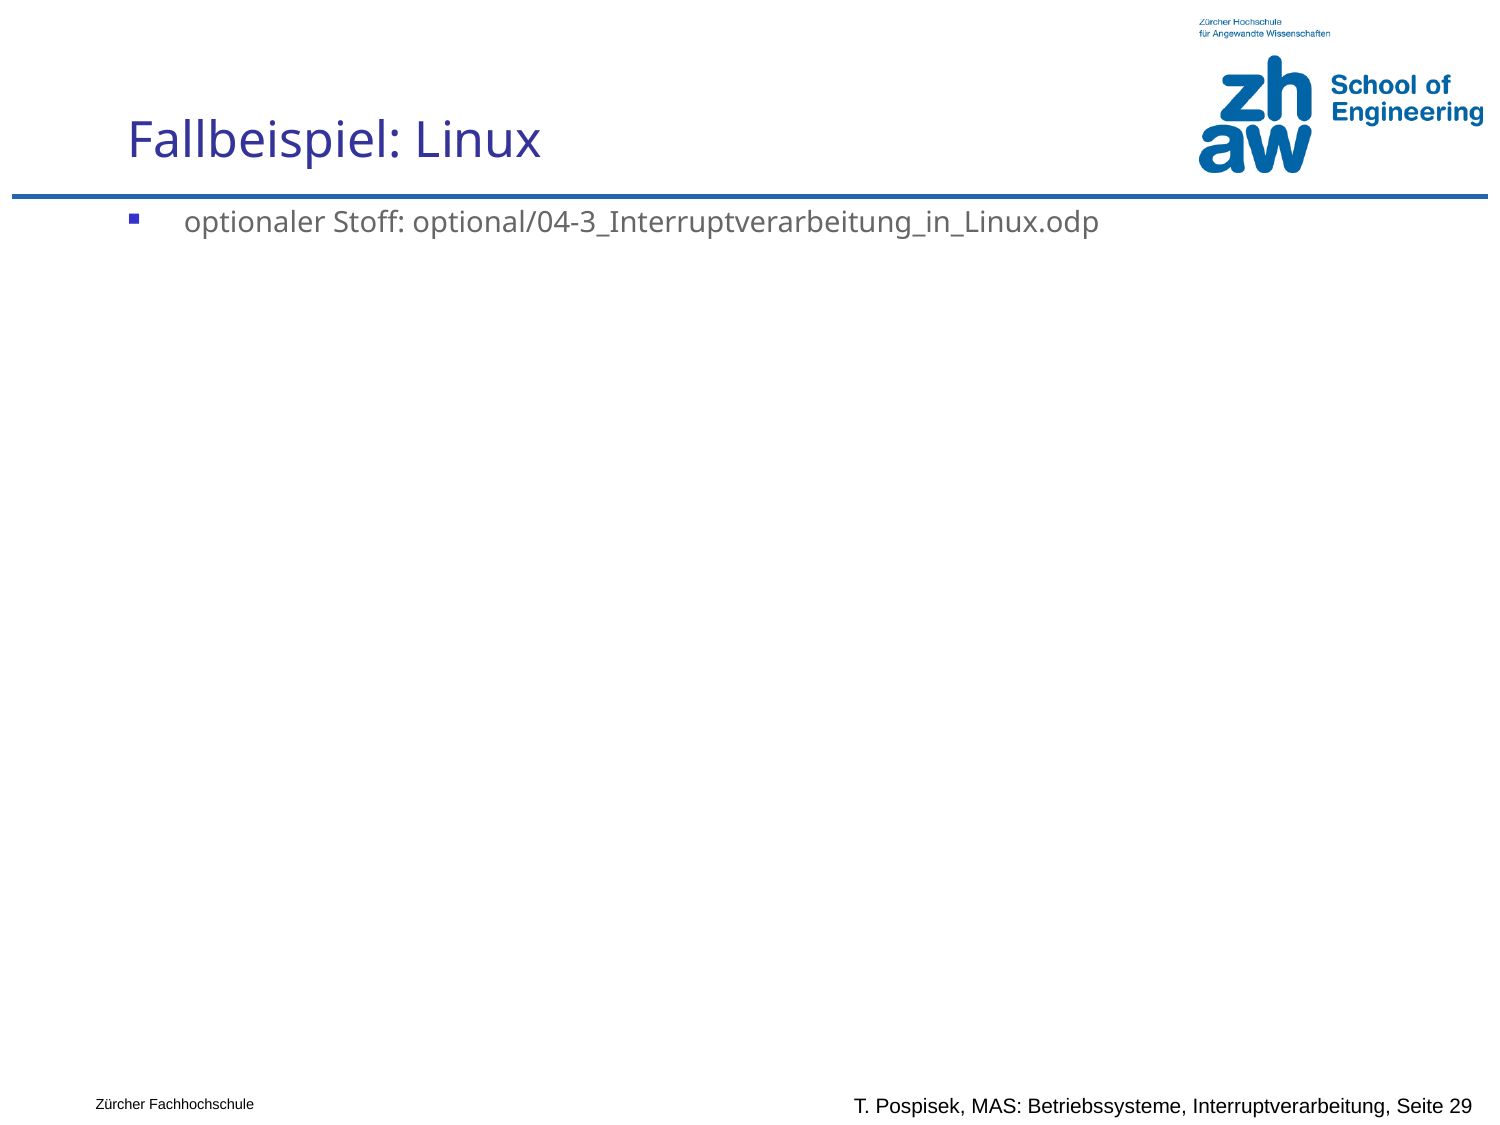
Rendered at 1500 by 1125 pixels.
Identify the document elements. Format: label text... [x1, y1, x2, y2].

title Fallbeispiel: Linux [112, 50, 1391, 175]
picture [1199, 19, 1483, 173]
list optionaler Stoff: optional/04-3_Interruptverarbeitung_in_Linux.odp [112, 200, 1375, 938]
